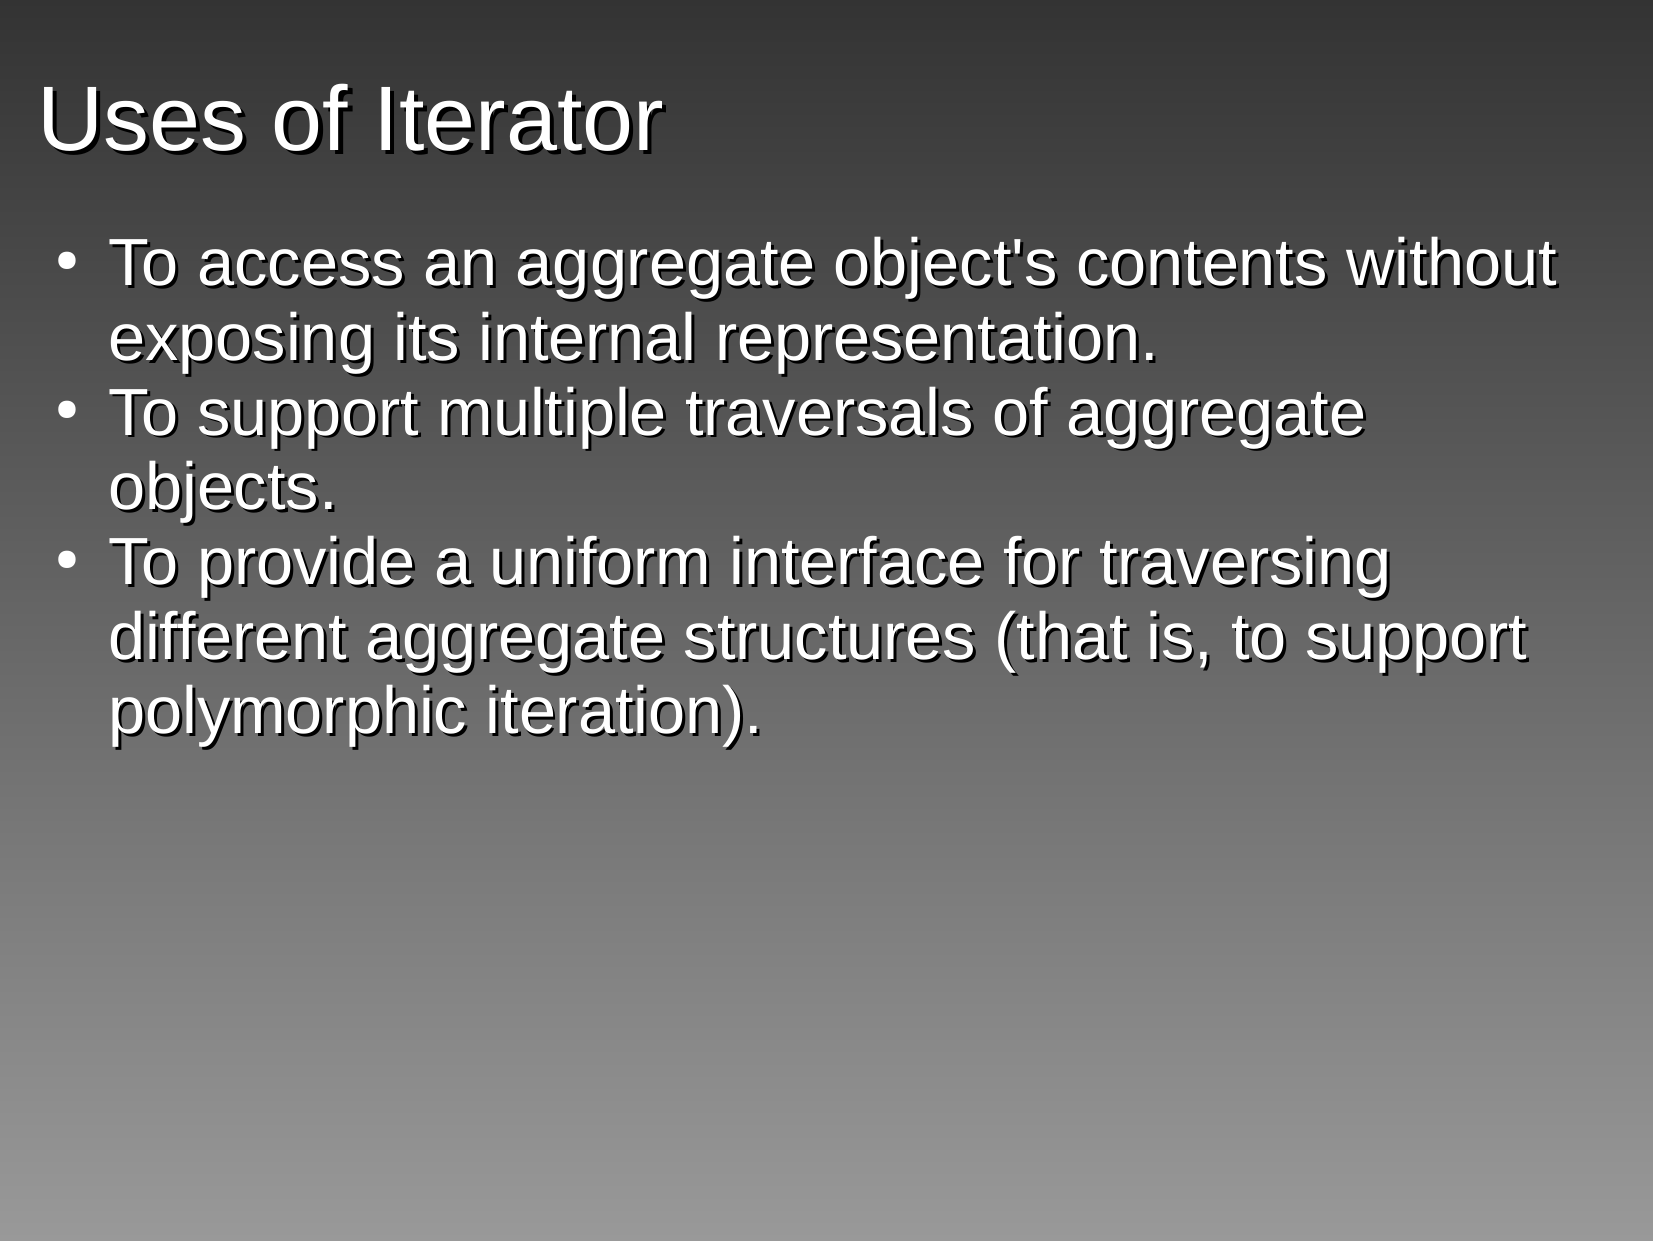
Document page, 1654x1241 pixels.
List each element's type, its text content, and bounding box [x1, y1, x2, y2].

title Uses of Iterator [37, 56, 1613, 181]
list To access an aggregate object's contents without exposing its internal representation. To support multiple traversals of aggregate objects. To provide a uniform interface for traversing different aggregate structures (that is, to support polymorphic iteration). [37, 225, 1613, 1126]
